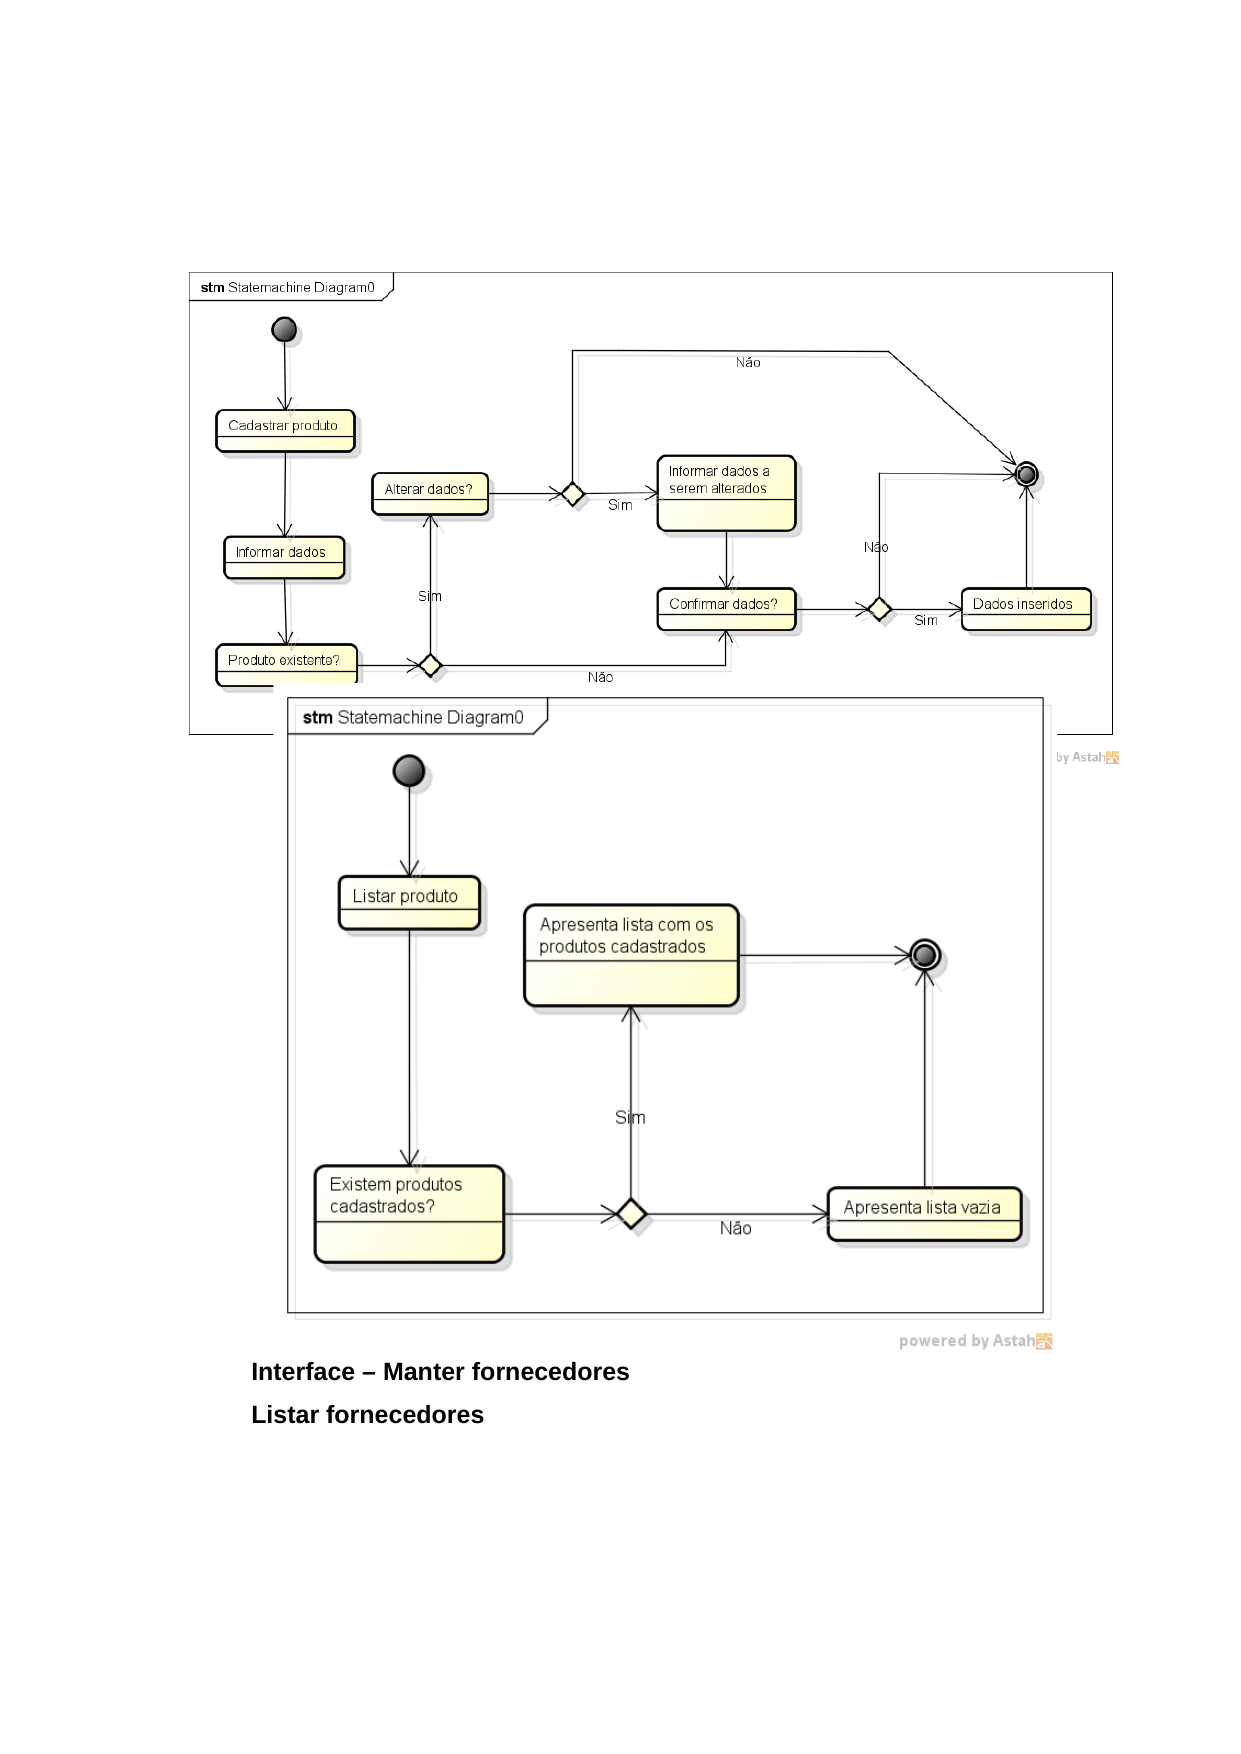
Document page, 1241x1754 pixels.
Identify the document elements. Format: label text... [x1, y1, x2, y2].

text Listar fornecedores [177, 1400, 1122, 1429]
text Interface – Manter fornecedores [177, 868, 1122, 1386]
picture [177, 261, 1123, 1355]
